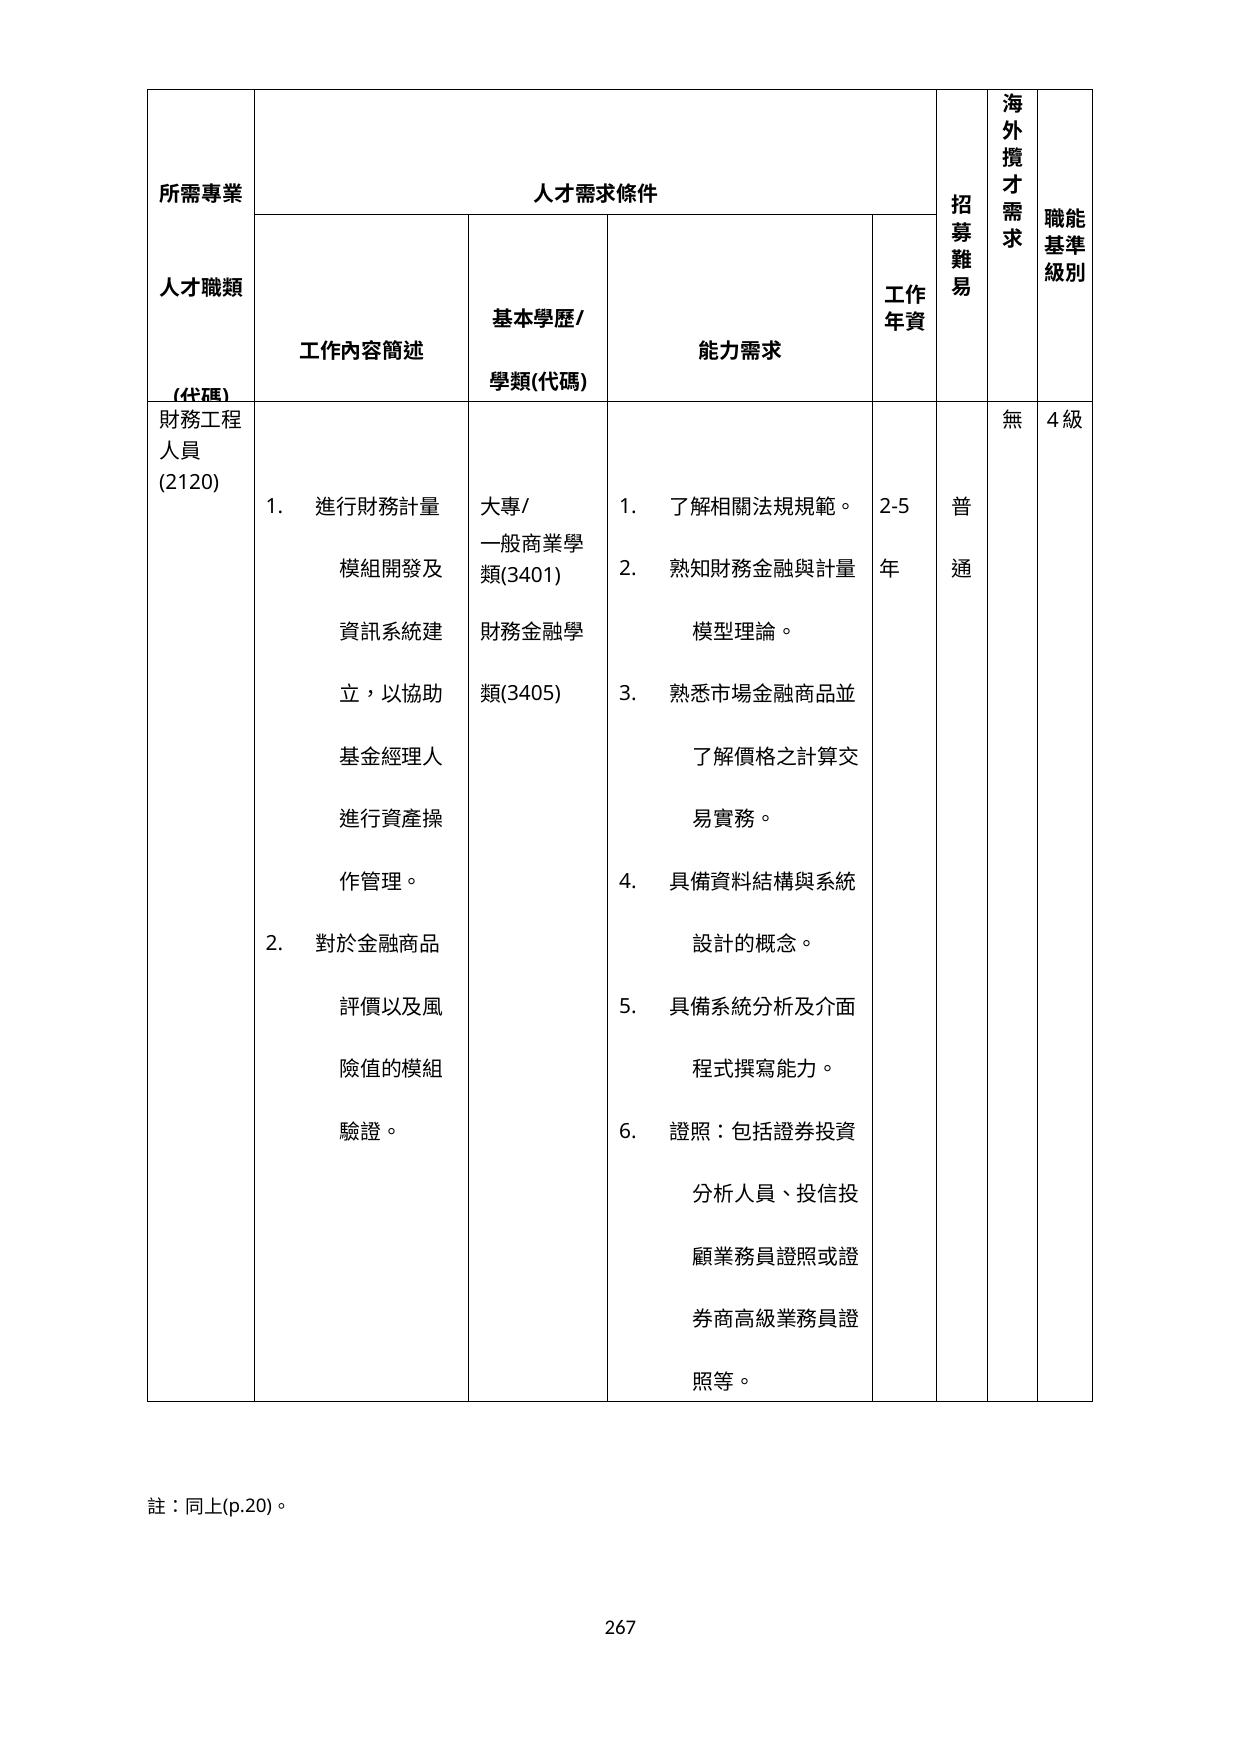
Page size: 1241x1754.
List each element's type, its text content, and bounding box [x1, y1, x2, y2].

table_header 招募難易 [937, 90, 987, 401]
table_header 所需專業 人才職類 (代碼) [148, 90, 254, 401]
table_cell 財務工程人員(2120) [148, 402, 254, 1401]
table_cell 2-5年 [873, 402, 936, 1401]
table_cell 大專/ 一般商業學類(3401) 財務金融學類(3405) [469, 402, 607, 1401]
table_cell 了解相關法規規範。 熟知財務金融與計量模型理論。 熟悉市場金融商品並了解價格之計算交易實務。 具備資料結構與系統設計的概念。 具備系統分析及介面程式撰寫能力。 證照：包括證券投資分析人員、投信投顧業務員證照或證券商高級業務員證照等。 [608, 402, 872, 1401]
table_cell 能力需求 [608, 215, 872, 401]
table_cell 工作 年資 [873, 215, 936, 401]
text 註：同上(p.20)。 [148, 1464, 1092, 1526]
table_header 海外攬才需求 [988, 90, 1037, 401]
table_cell 無 [988, 402, 1037, 1401]
table_cell 普通 [937, 402, 987, 1401]
table_header 人才需求條件 [255, 90, 936, 214]
table_cell 基本學歷/ 學類(代碼) [469, 215, 607, 401]
table_cell 進行財務計量模組開發及資訊系統建立，以協助基金經理人進行資產操作管理。 對於金融商品評價以及風險值的模組驗證。 [255, 402, 468, 1401]
table_cell 4級 [1038, 402, 1092, 1401]
table_cell 工作內容簡述 [255, 215, 468, 401]
table_header 職能基準級別 [1038, 90, 1092, 401]
